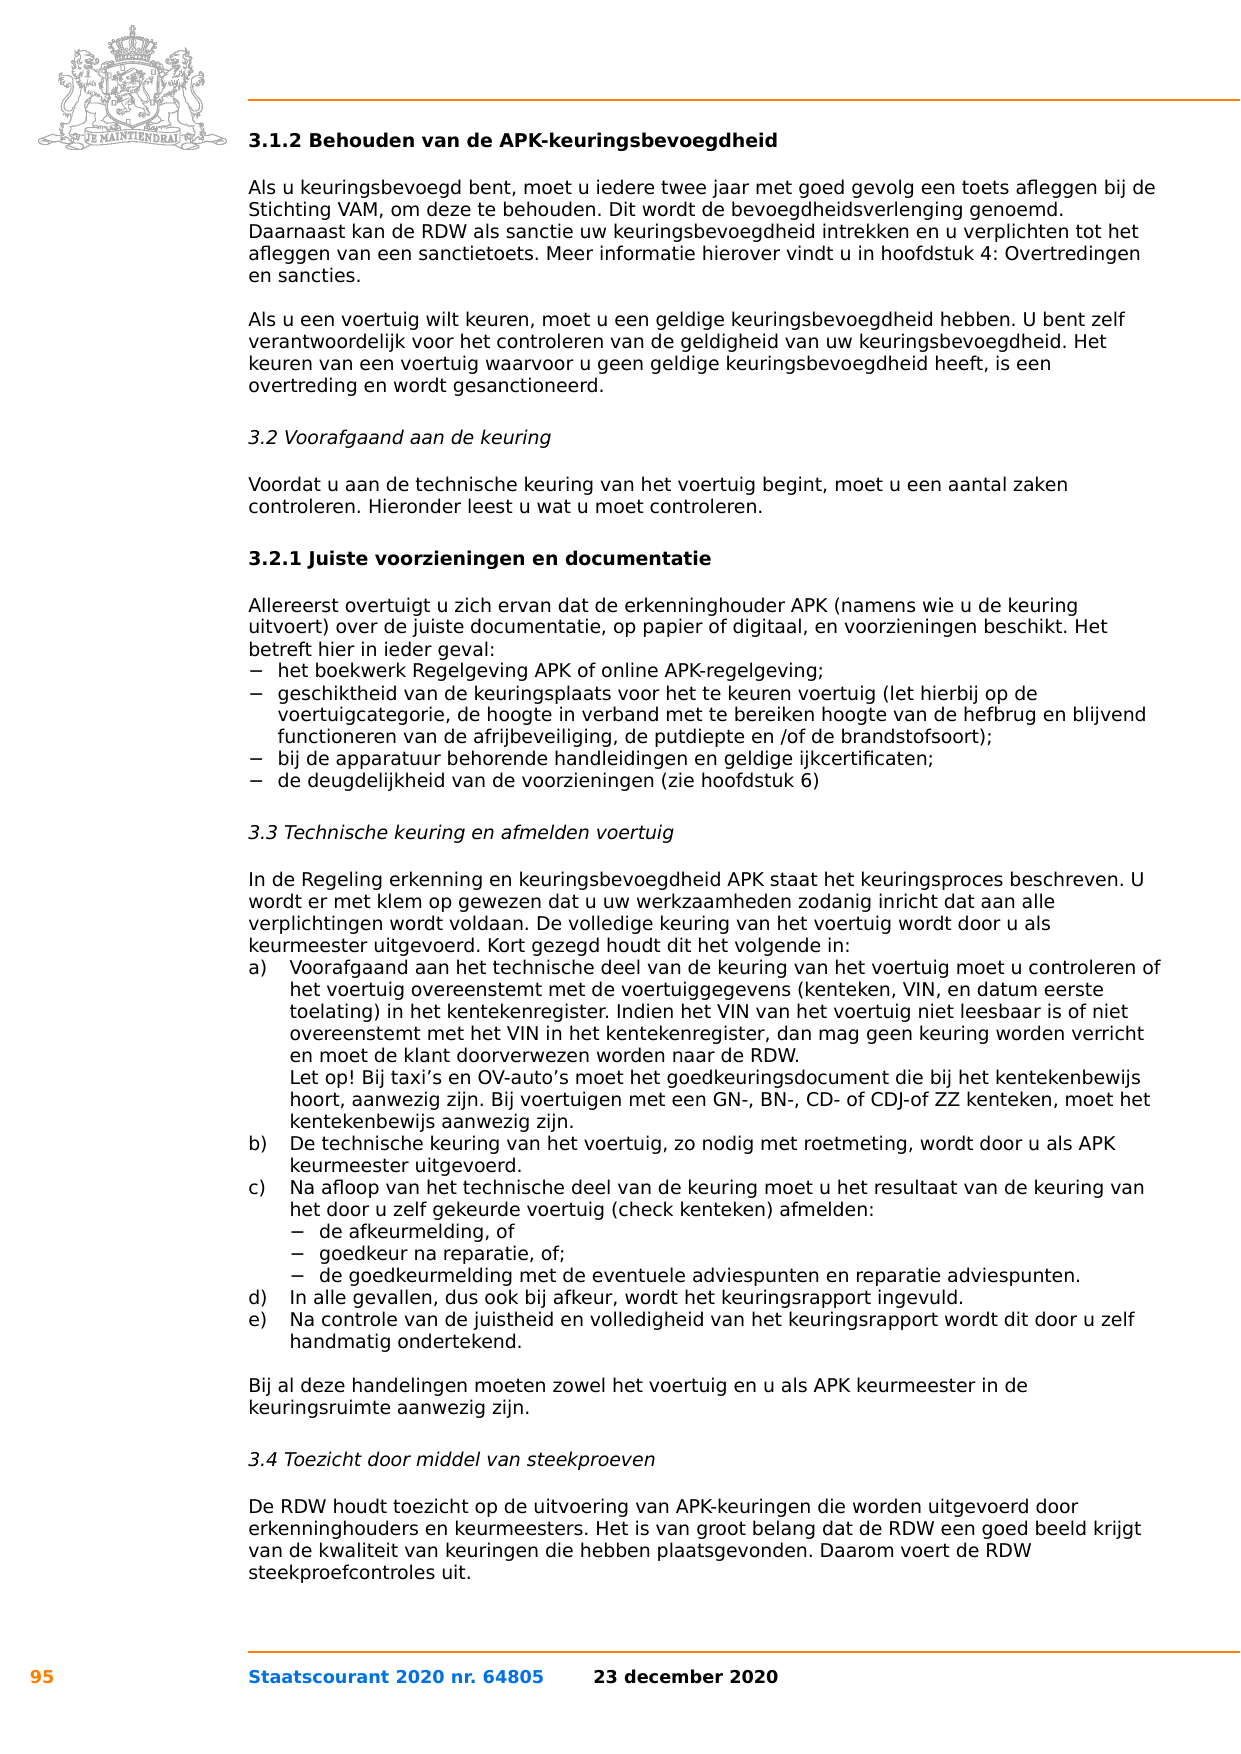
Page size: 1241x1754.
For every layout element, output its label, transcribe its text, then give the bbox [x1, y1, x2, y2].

text Voordat u aan de technische keuring van het voertuig begint, moet u een aantal zaken controleren. Hieronder leest u wat u moet controleren. [248, 473, 1163, 517]
text In de Regeling erkenning en keuringsbevoegdheid APK staat het keuringsproces beschreven. U wordt er met klem op gewezen dat u uw werkzaamheden zodanig inricht dat aan alle verplichtingen wordt voldaan. De volledige keuring van het voertuig wordt door u als keurmeester uitgevoerd. Kort gezegd houdt dit het volgende in: [248, 869, 1163, 957]
text − de deugdelijkheid van de voorzieningen (zie hoofdstuk 6) [248, 770, 1163, 792]
text a) Voorafgaand aan het technische deel van de keuring van het voertuig moet u controleren of het voertuig overeenstemt met de voertuiggegevens (kenteken, VIN, en datum eerste toelating) in het kentekenregister. Indien het VIN van het voertuig niet leesbaar is of niet overeenstemt met het VIN in het kentekenregister, dan mag geen keuring worden verricht en moet de klant doorverwezen worden naar de RDW. [248, 957, 1163, 1067]
text Let op! Bij taxi’s en OV-auto’s moet het goedkeuringsdocument die bij het kentekenbewijs hoort, aanwezig zijn. Bij voertuigen met een GN-, BN-, CD- of CDJ-of ZZ kenteken, moet het kentekenbewijs aanwezig zijn. [289, 1067, 1163, 1133]
subtitle 3.3 Technische keuring en afmelden voertuig [248, 822, 1163, 844]
subtitle 3.4 Toezicht door middel van steekproeven [248, 1449, 1163, 1471]
text d) In alle gevallen, dus ook bij afkeur, wordt het keuringsrapport ingevuld. [248, 1287, 1163, 1309]
text De RDW houdt toezicht op de uitvoering van APK-keuringen die worden uitgevoerd door erkenninghouders en keurmeesters. Het is van groot belang dat de RDW een goed beeld krijgt van de kwaliteit van keuringen die hebben plaatsgevonden. Daarom voert de RDW steekproefcontroles uit. [248, 1496, 1163, 1583]
text c) Na afloop van het technische deel van de keuring moet u het resultaat van de keuring van het door u zelf gekeurde voertuig (check kenteken) afmelden: [248, 1177, 1163, 1221]
subtitle 3.1.2 Behouden van de APK-keuringsbevoegdheid [248, 130, 1163, 152]
text e) Na controle van de juistheid en volledigheid van het keuringsrapport wordt dit door u zelf handmatig ondertekend. [248, 1309, 1163, 1353]
picture [38, 25, 227, 150]
text Als u keuringsbevoegd bent, moet u iedere twee jaar met goed gevolg een toets afleggen bij de Stichting VAM, om deze te behouden. Dit wordt de bevoegdheidsverlenging genoemd. Daarnaast kan de RDW als sanctie uw keuringsbevoegdheid intrekken en u verplichten tot het afleggen van een sanctietoets. Meer informatie hierover vindt u in hoofdstuk 4: Overtredingen en sancties. [248, 177, 1163, 287]
subtitle 3.2 Voorafgaand aan de keuring [248, 427, 1163, 448]
text Als u een voertuig wilt keuren, moet u een geldige keuringsbevoegdheid hebben. U bent zelf verantwoordelijk voor het controleren van de geldigheid van uw keuringsbevoegdheid. Het keuren van een voertuig waarvoor u geen geldige keuringsbevoegdheid heeft, is een overtreding en wordt gesanctioneerd. [248, 309, 1163, 397]
text − de afkeurmelding, of [289, 1221, 1163, 1243]
text − het boekwerk Regelgeving APK of online APK-regelgeving; [248, 660, 1163, 682]
text − goedkeur na reparatie, of; [289, 1243, 1163, 1265]
text Allereerst overtuigt u zich ervan dat de erkenninghouder APK (namens wie u de keuring uitvoert) over de juiste documentatie, op papier of digitaal, en voorzieningen beschikt. Het betreft hier in ieder geval: [248, 594, 1163, 660]
text Bij al deze handelingen moeten zowel het voertuig en u als APK keurmeester in de keuringsruimte aanwezig zijn. [248, 1375, 1163, 1419]
text − bij de apparatuur behorende handleidingen en geldige ijkcertificaten; [248, 748, 1163, 770]
text − de goedkeurmelding met de eventuele adviespunten en reparatie adviespunten. [289, 1265, 1163, 1287]
text − geschiktheid van de keuringsplaats voor het te keuren voertuig (let hierbij op de voertuigcategorie, de hoogte in verband met te bereiken hoogte van de hefbrug en blijvend functioneren van de afrijbeveiliging, de putdiepte en /of de brandstofsoort); [248, 682, 1163, 748]
subtitle 3.2.1 Juiste voorzieningen en documentatie [248, 547, 1163, 569]
text b) De technische keuring van het voertuig, zo nodig met roetmeting, wordt door u als APK keurmeester uitgevoerd. [248, 1133, 1163, 1177]
